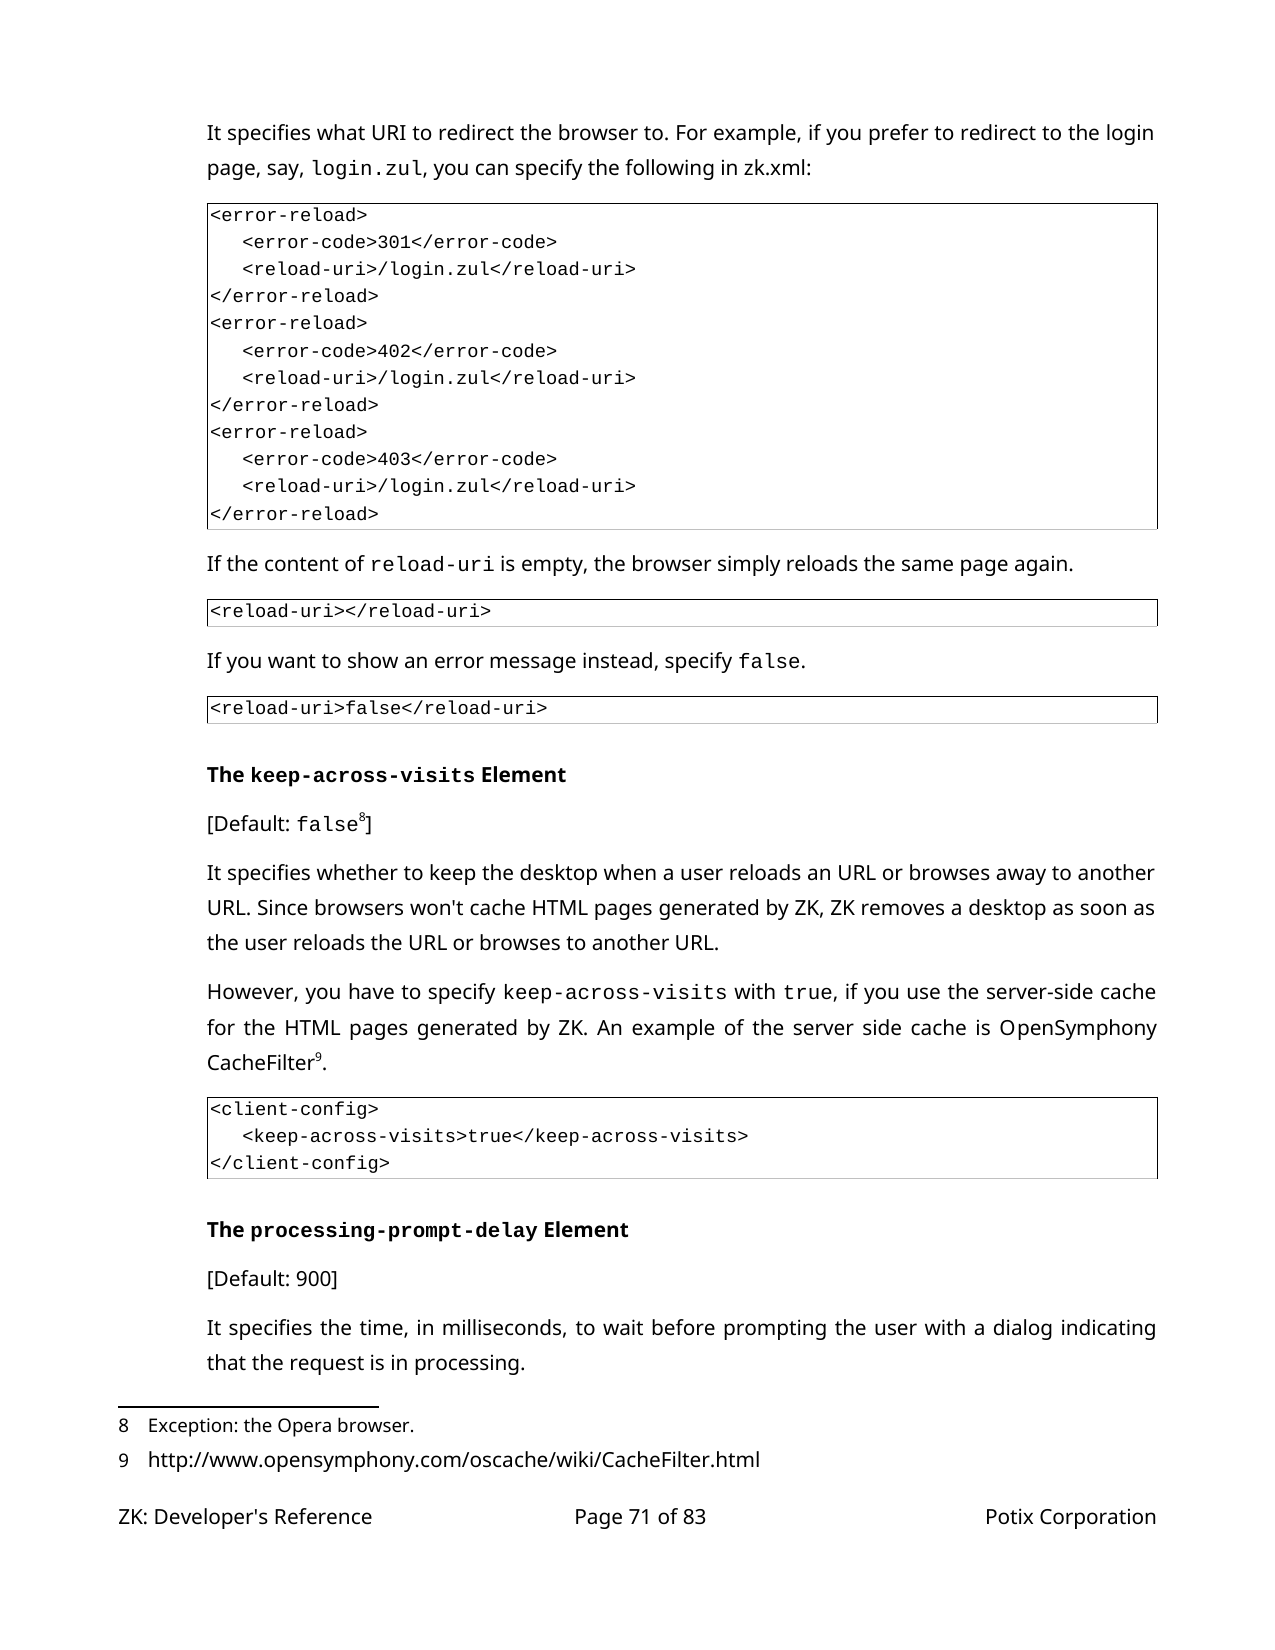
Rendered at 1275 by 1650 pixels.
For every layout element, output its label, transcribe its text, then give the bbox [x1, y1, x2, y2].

text <client-config> [208, 1098, 1157, 1121]
text [Default: 900] [207, 1264, 1157, 1293]
text </error-reload> [208, 502, 1157, 529]
subtitle The keep-across-visits Element [207, 760, 1157, 788]
text <error-code>402</error-code> [208, 338, 1157, 363]
text </client-config> [208, 1151, 1157, 1178]
text However, you have to specify keep-across-visits with true, if you use the server-side cache for the HTML pages generated by ZK. An example of the server side cache is OpenSymphony CacheFilter. [207, 977, 1157, 1076]
text <error-code>301</error-code> [208, 230, 1157, 254]
text Exception: the Opera browser. [118, 1413, 1157, 1438]
text <reload-uri>false</reload-uri> [208, 697, 1157, 723]
text It specifies the time, in milliseconds, to wait before prompting the user with a dialog indicating that the request is in processing. [207, 1313, 1157, 1377]
text It specifies what URI to redirect the browser to. For example, if you prefer to redirect to the login page, say, login.zul, you can specify the following in zk.xml: [207, 118, 1157, 182]
text <reload-uri>/login.zul</reload-uri> [208, 474, 1157, 499]
text <error-reload> [208, 204, 1157, 227]
text </error-reload> [208, 284, 1157, 308]
text <reload-uri>/login.zul</reload-uri> [208, 257, 1157, 281]
text <error-reload> [208, 311, 1157, 336]
text http://www.opensymphony.com/oscache/wiki/CacheFilter.html [118, 1445, 1157, 1473]
text </error-reload> [208, 393, 1157, 417]
text <error-reload> [208, 420, 1157, 444]
text <reload-uri></reload-uri> [208, 600, 1157, 626]
text <error-code>403</error-code> [208, 447, 1157, 471]
text <keep-across-visits>true</keep-across-visits> [208, 1124, 1157, 1148]
text If you want to show an error message instead, specify false. [207, 647, 1157, 675]
text <reload-uri>/login.zul</reload-uri> [208, 366, 1157, 390]
text It specifies whether to keep the desktop when a user reloads an URL or browses away to another URL. Since browsers won't cache HTML pages generated by ZK, ZK removes a desktop as soon as the user reloads the URL or browses to another URL. [207, 858, 1157, 957]
text [Default: false] [207, 809, 1157, 837]
text If the content of reload-uri is empty, the browser simply reloads the same page again. [207, 549, 1157, 578]
subtitle The processing-prompt-delay Element [207, 1215, 1157, 1244]
